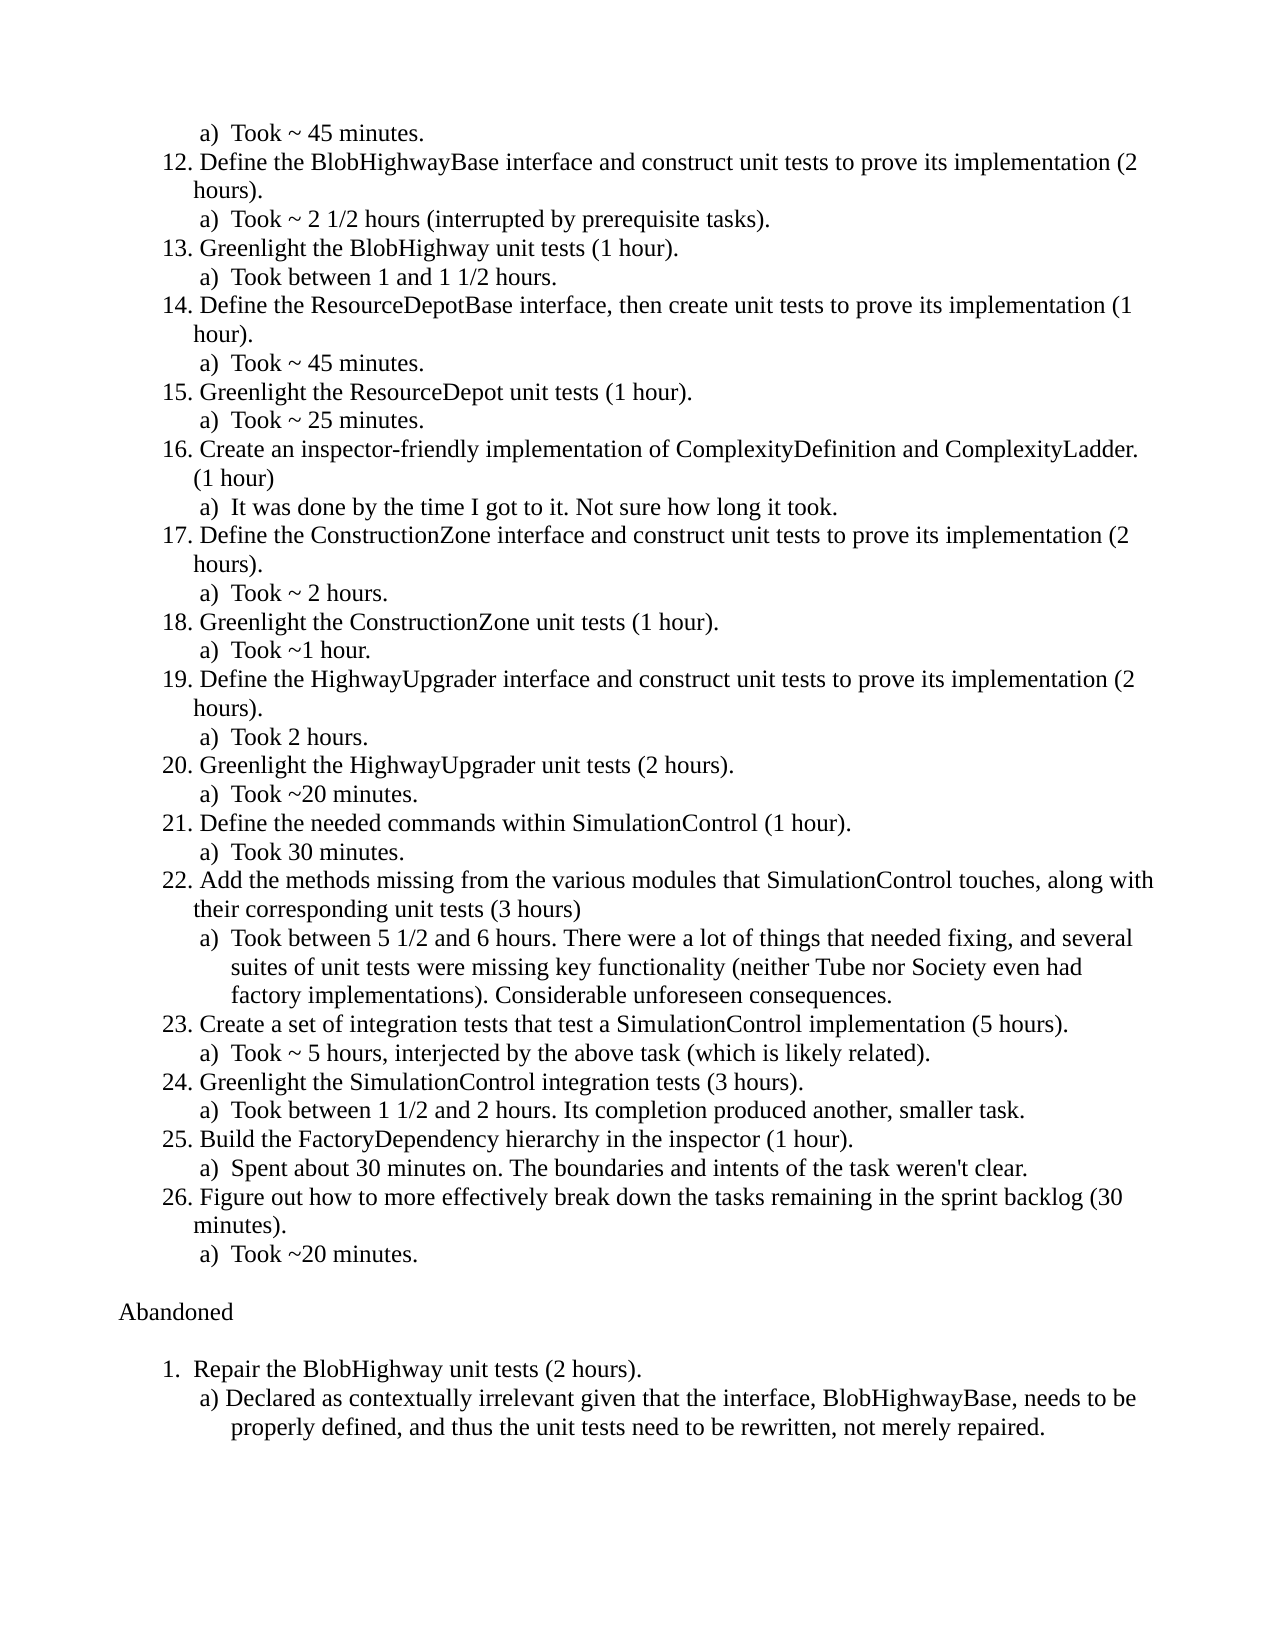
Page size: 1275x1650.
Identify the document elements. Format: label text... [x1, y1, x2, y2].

list Took between 1 1/2 and 2 hours. Its completion produced another, smaller task. [193, 1096, 1157, 1124]
list Spent about 30 minutes on. The boundaries and intents of the task weren't clear. [193, 1153, 1157, 1182]
list Greenlight the SimulationControl integration tests (3 hours). [156, 1067, 1157, 1096]
list Figure out how to more effectively break down the tasks remaining in the sprint backlog (30 minutes). [156, 1182, 1157, 1239]
list Took 30 minutes. [193, 837, 1157, 866]
list Took ~20 minutes. [193, 779, 1157, 808]
list Took between 5 1/2 and 6 hours. There were a lot of things that needed fixing, and several suites of unit tests were missing key functionality (neither Tube nor Society even had factory implementations). Considerable unforeseen consequences. [193, 923, 1157, 1009]
list Took ~ 5 hours, interjected by the above task (which is likely related). [193, 1038, 1157, 1067]
list Define the ResourceDepotBase interface, then create unit tests to prove its implementation (1 hour). [156, 291, 1157, 348]
list Repair the BlobHighway unit tests (2 hours). [156, 1354, 1157, 1383]
list Create a set of integration tests that test a SimulationControl implementation (5 hours). [156, 1009, 1157, 1038]
list Build the FactoryDependency hierarchy in the inspector (1 hour). [156, 1124, 1157, 1153]
list Took 2 hours. [193, 722, 1157, 751]
list Took between 1 and 1 1/2 hours. [193, 262, 1157, 291]
list Took ~1 hour. [193, 636, 1157, 664]
list Add the methods missing from the various modules that SimulationControl touches, along with their corresponding unit tests (3 hours) [156, 866, 1157, 923]
list Took ~ 45 minutes. [193, 348, 1157, 377]
list Took ~20 minutes. [193, 1239, 1157, 1268]
list Greenlight the HighwayUpgrader unit tests (2 hours). [156, 751, 1157, 779]
list Greenlight the BlobHighway unit tests (1 hour). [156, 233, 1157, 262]
list Took ~ 25 minutes. [193, 406, 1157, 434]
list Create an inspector-friendly implementation of ComplexityDefinition and ComplexityLadder. (1 hour) [156, 434, 1157, 492]
list Greenlight the ResourceDepot unit tests (1 hour). [156, 377, 1157, 406]
list Took ~ 45 minutes. [193, 118, 1157, 147]
list Define the ConstructionZone interface and construct unit tests to prove its implementation (2 hours). [156, 521, 1157, 578]
list Declared as contextually irrelevant given that the interface, BlobHighwayBase, needs to be properly defined, and thus the unit tests need to be rewritten, not merely repaired. [193, 1383, 1157, 1441]
text Abandoned [118, 1297, 1157, 1326]
list Define the HighwayUpgrader interface and construct unit tests to prove its implementation (2 hours). [156, 664, 1157, 722]
list Took ~ 2 1/2 hours (interrupted by prerequisite tasks). [193, 204, 1157, 233]
list It was done by the time I got to it. Not sure how long it took. [193, 492, 1157, 521]
list Greenlight the ConstructionZone unit tests (1 hour). [156, 607, 1157, 636]
list Took ~ 2 hours. [193, 578, 1157, 607]
list Define the needed commands within SimulationControl (1 hour). [156, 808, 1157, 837]
list Define the BlobHighwayBase interface and construct unit tests to prove its implementation (2 hours). [156, 147, 1157, 204]
